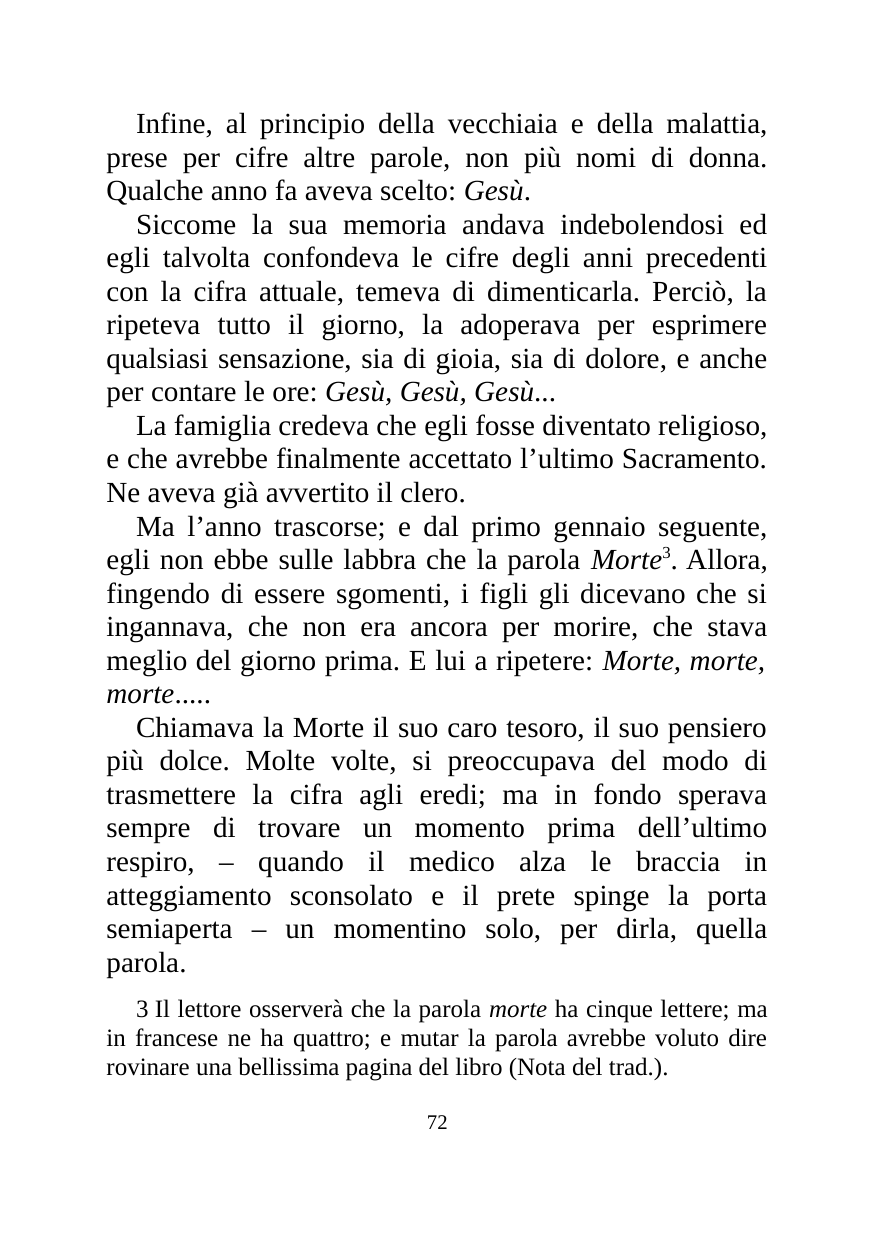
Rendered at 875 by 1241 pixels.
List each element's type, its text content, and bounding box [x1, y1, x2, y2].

text Chiamava la Morte il suo caro tesoro, il suo pensiero più dolce. Molte volte, si preoccupava del modo di trasmettere la cifra agli eredi; ma in fondo sperava sempre di trovare un momento prima dell’ultimo respiro, – quando il medico alza le braccia in atteggiamento sconsolato e il prete spinge la porta semiaperta – un momentino solo, per dirla, quella parola. [106, 710, 768, 978]
text Siccome la sua memoria andava indebolendosi ed egli talvolta confondeva le cifre degli anni precedenti con la cifra attuale, temeva di dimenticarla. Perciò, la ripeteva tutto il giorno, la adoperava per esprimere qualsiasi sensazione, sia di gioia, sia di dolore, e anche per contare le ore: Gesù, Gesù, Gesù... [106, 207, 768, 408]
text La famiglia credeva che egli fosse diventato religioso, e che avrebbe finalmente accettato l’ultimo Sacramento. Ne aveva già avvertito il clero. [106, 408, 768, 509]
text Il lettore osserverà che la parola morte ha cinque lettere; ma in francese ne ha quattro; e mutar la parola avrebbe voluto dire rovinare una bellissima pagina del libro (Nota del trad.). [106, 994, 768, 1080]
text Ma l’anno trascorse; e dal primo gennaio seguente, egli non ebbe sulle labbra che la parola Morte. Allora, fingendo di essere sgomenti, i figli gli dicevano che si ingannava, che non era ancora per morire, che stava meglio del giorno prima. E lui a ripetere: Morte, morte, morte..... [106, 509, 768, 710]
text Infine, al principio della vecchiaia e della malattia, prese per cifre altre parole, non più nomi di donna. Qualche anno fa aveva scelto: Gesù. [106, 106, 768, 207]
